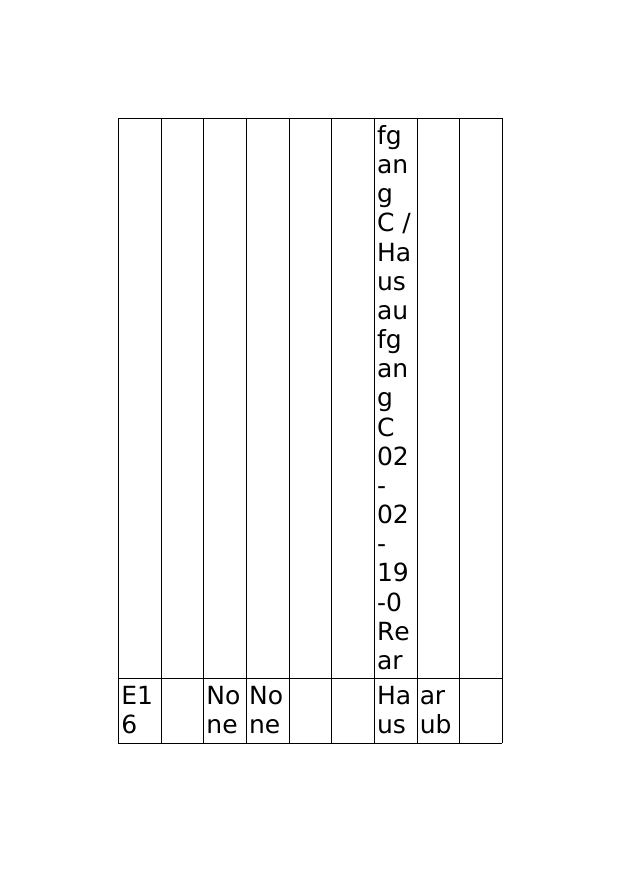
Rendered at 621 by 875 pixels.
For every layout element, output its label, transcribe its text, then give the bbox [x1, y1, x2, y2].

table_cell [290, 679, 331, 742]
table_cell [290, 119, 331, 678]
table_cell [204, 119, 246, 678]
table_cell [247, 119, 289, 678]
table_cell [162, 119, 203, 678]
table_cell [418, 119, 459, 678]
table_cell arub [418, 679, 459, 742]
table_cell [460, 119, 502, 678]
table_cell [332, 119, 374, 678]
table_cell [162, 679, 203, 742]
table_cell Haus [375, 679, 417, 742]
table_cell None [204, 679, 246, 742]
table_cell fgang C / Hausaufgang C 02-02-19-0 Rear [375, 119, 417, 678]
table_cell None [247, 679, 289, 742]
table_cell E16 [119, 679, 161, 742]
table_cell [460, 679, 502, 742]
table_cell [119, 119, 161, 678]
table_cell [332, 679, 374, 742]
